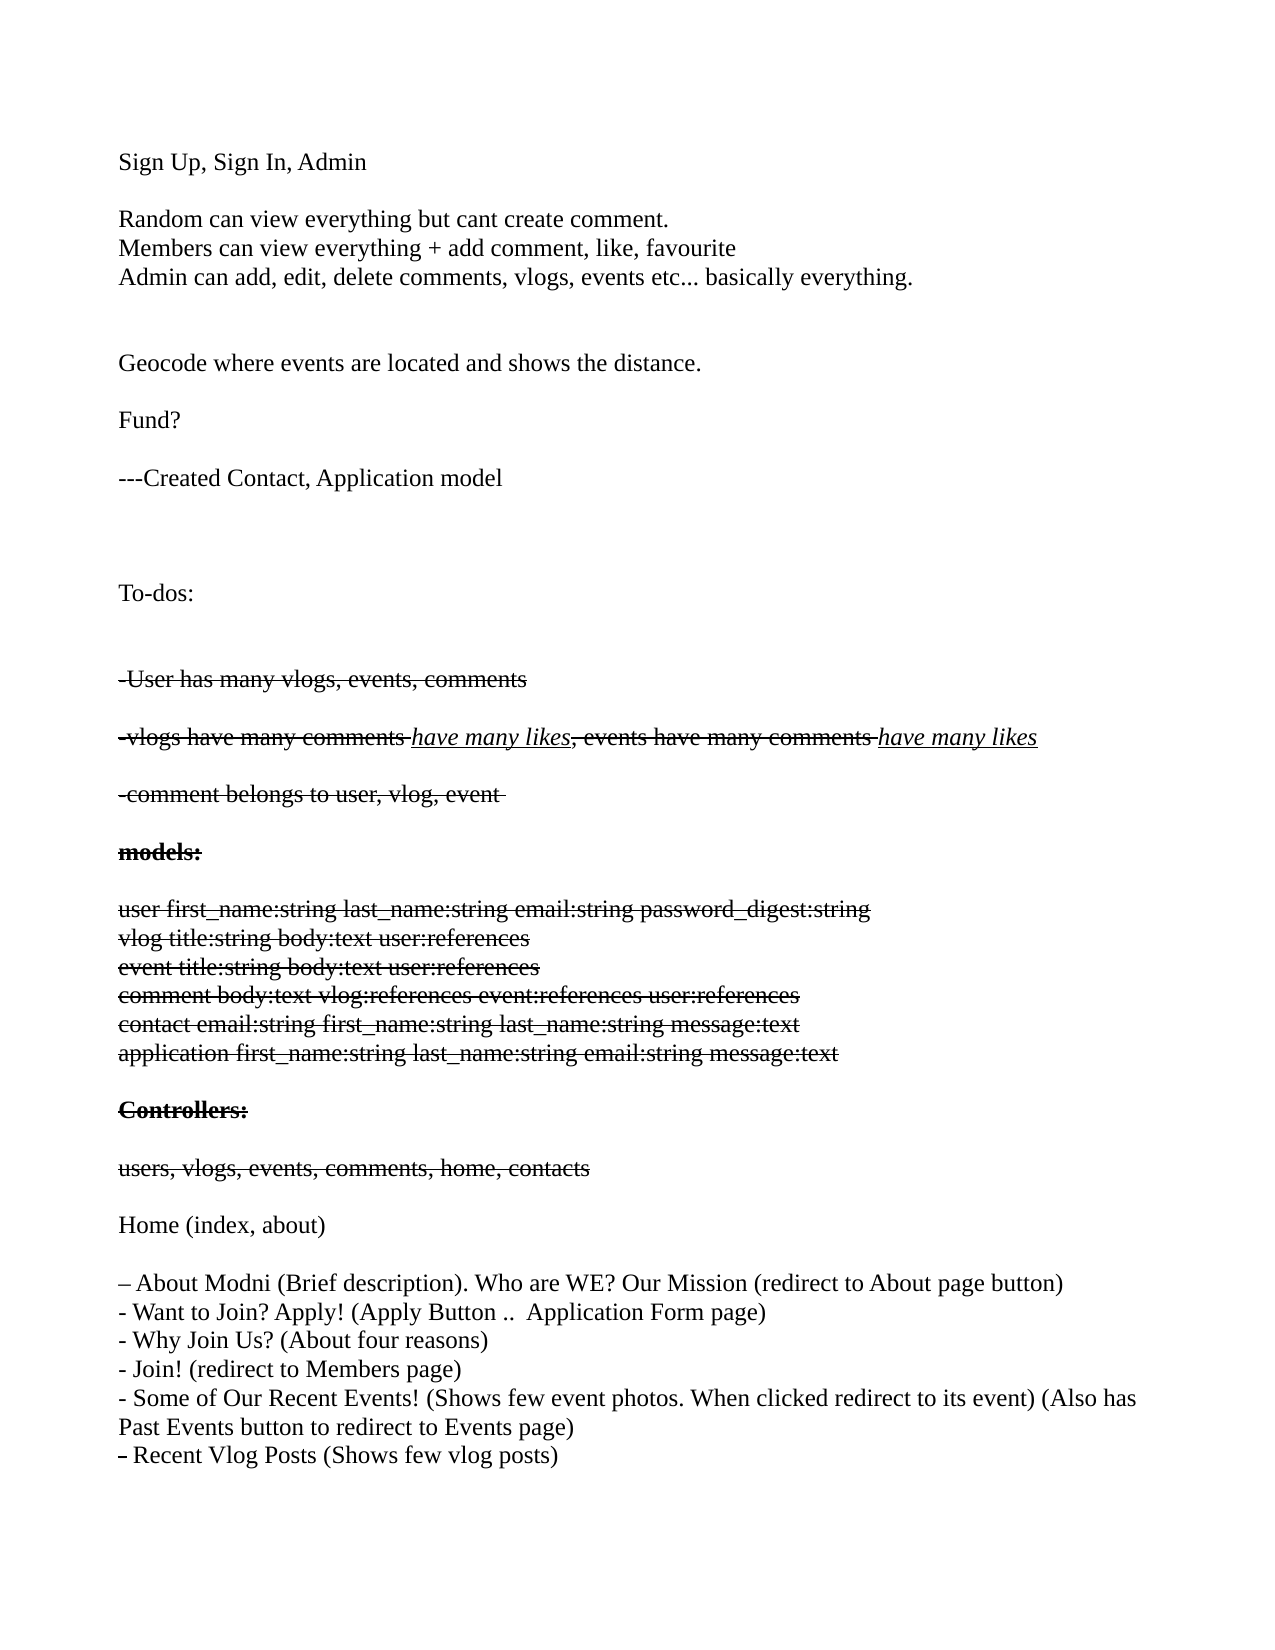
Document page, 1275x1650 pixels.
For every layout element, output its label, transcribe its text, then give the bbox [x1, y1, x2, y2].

text event title:string body:text user:references [118, 952, 1157, 981]
text - Recent Vlog Posts (Shows few vlog posts) [118, 1441, 1157, 1469]
text vlog title:string body:text user:references [118, 923, 1157, 952]
text models: [118, 837, 1157, 866]
text ---Created Contact, Application model [118, 463, 1157, 492]
text Fund? [118, 406, 1157, 434]
text - Join! (redirect to Members page) [118, 1354, 1157, 1383]
text -User has many vlogs, events, comments [118, 664, 1157, 693]
text - Want to Join? Apply! (Apply Button .. Application Form page) [118, 1297, 1157, 1326]
text Controllers: [118, 1096, 1157, 1124]
text Geocode where events are located and shows the distance. [118, 348, 1157, 377]
text - Why Join Us? (About four reasons) [118, 1326, 1157, 1354]
text – About Modni (Brief description). Who are WE? Our Mission (redirect to About page button) [118, 1268, 1157, 1297]
text Admin can add, edit, delete comments, vlogs, events etc... basically everything. [118, 262, 1157, 291]
text Home (index, about) [118, 1211, 1157, 1239]
text contact email:string first_name:string last_name:string message:text [118, 1009, 1157, 1038]
text -comment belongs to user, vlog, event [118, 779, 1157, 808]
text Random can view everything but cant create comment. [118, 204, 1157, 233]
text comment body:text vlog:references event:references user:references [118, 981, 1157, 1009]
text users, vlogs, events, comments, home, contacts [118, 1153, 1157, 1182]
text Members can view everything + add comment, like, favourite [118, 233, 1157, 262]
text user first_name:string last_name:string email:string password_digest:string [118, 894, 1157, 923]
text Sign Up, Sign In, Admin [118, 147, 1157, 176]
text - Some of Our Recent Events! (Shows few event photos. When clicked redirect to its event) (Also has Past Events button to redirect to Events page) [118, 1383, 1157, 1441]
text application first_name:string last_name:string email:string message:text [118, 1038, 1157, 1067]
text To-dos: [118, 578, 1157, 607]
text -vlogs have many comments have many likes, events have many comments have many likes [118, 722, 1157, 751]
